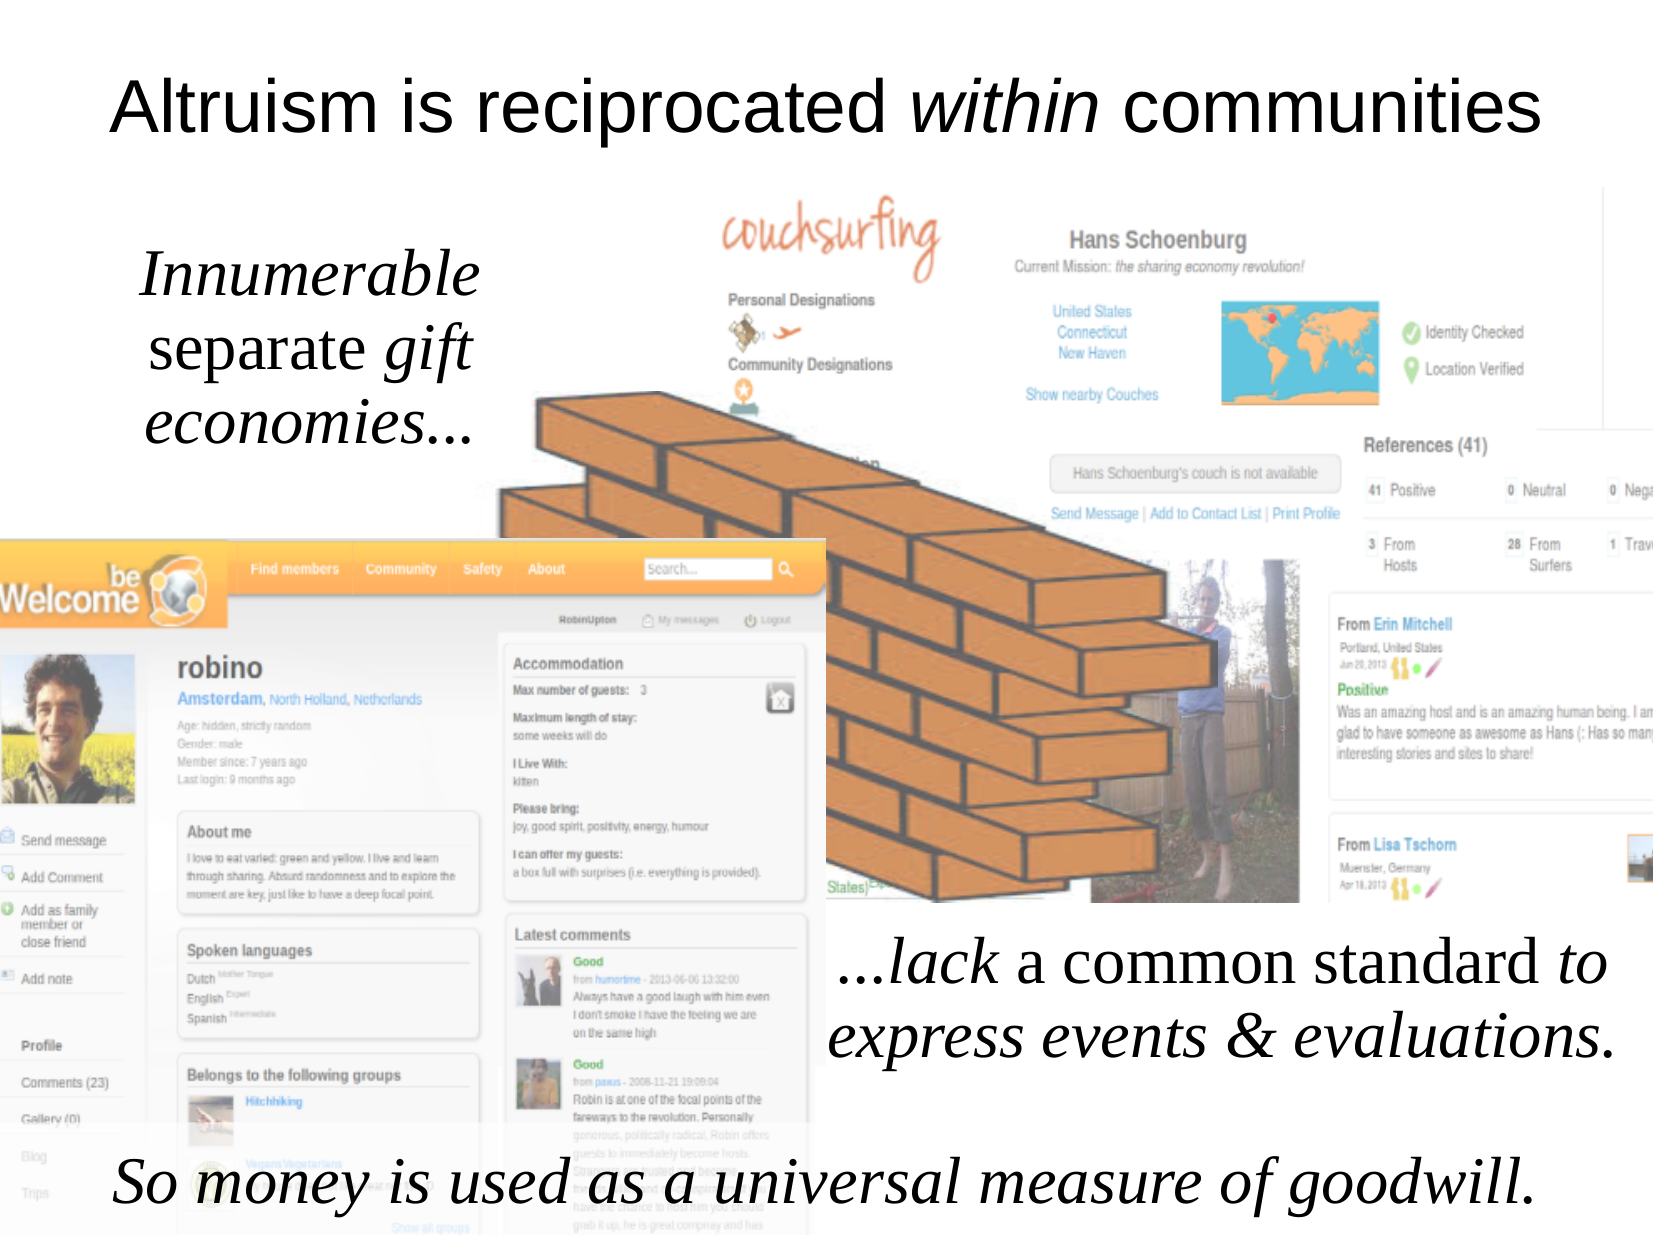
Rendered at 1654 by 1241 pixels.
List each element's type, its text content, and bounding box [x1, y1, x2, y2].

text_box So money is used as a universal measure of goodwill. [0, 1109, 1653, 1241]
title Altruism is reciprocated within communities [0, 14, 1653, 154]
text_box ...lack a common standard to express events & evaluations. [817, 851, 1630, 1109]
text_box [0, 154, 1653, 1109]
text_box Innumerable separate gift economies... [53, 236, 568, 459]
